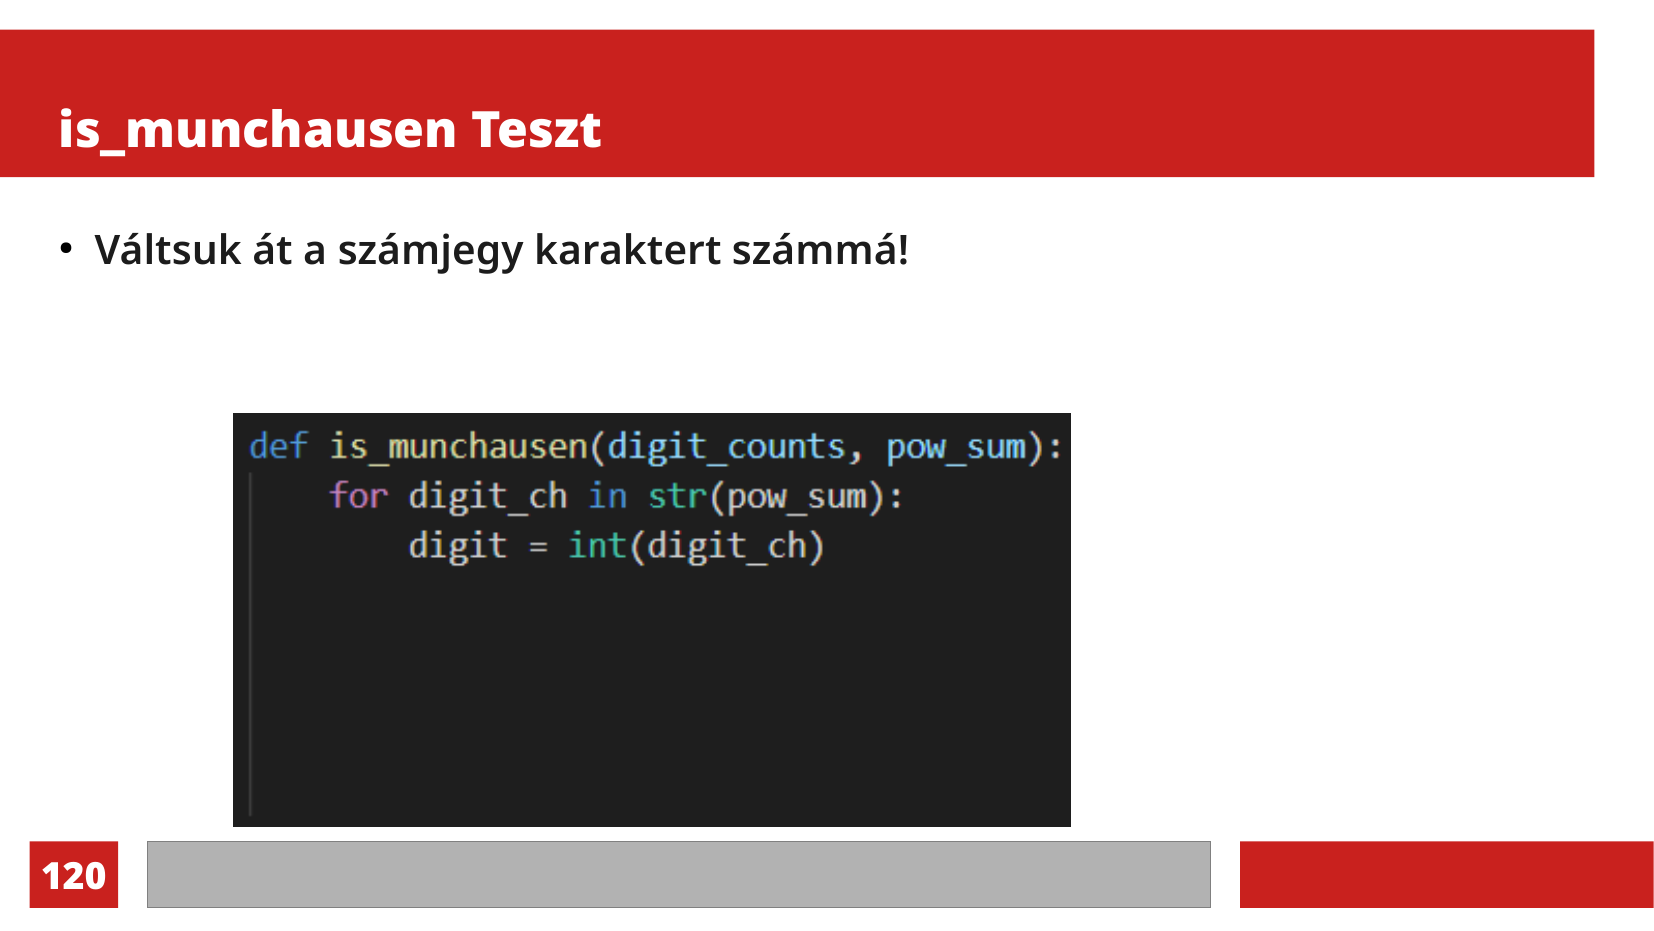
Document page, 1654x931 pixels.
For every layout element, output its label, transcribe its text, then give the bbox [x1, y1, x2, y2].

list Váltsuk át a számjegy karaktert számmá! [59, 221, 1565, 384]
picture [233, 413, 1071, 827]
title is_munchausen Teszt [59, 44, 1595, 163]
